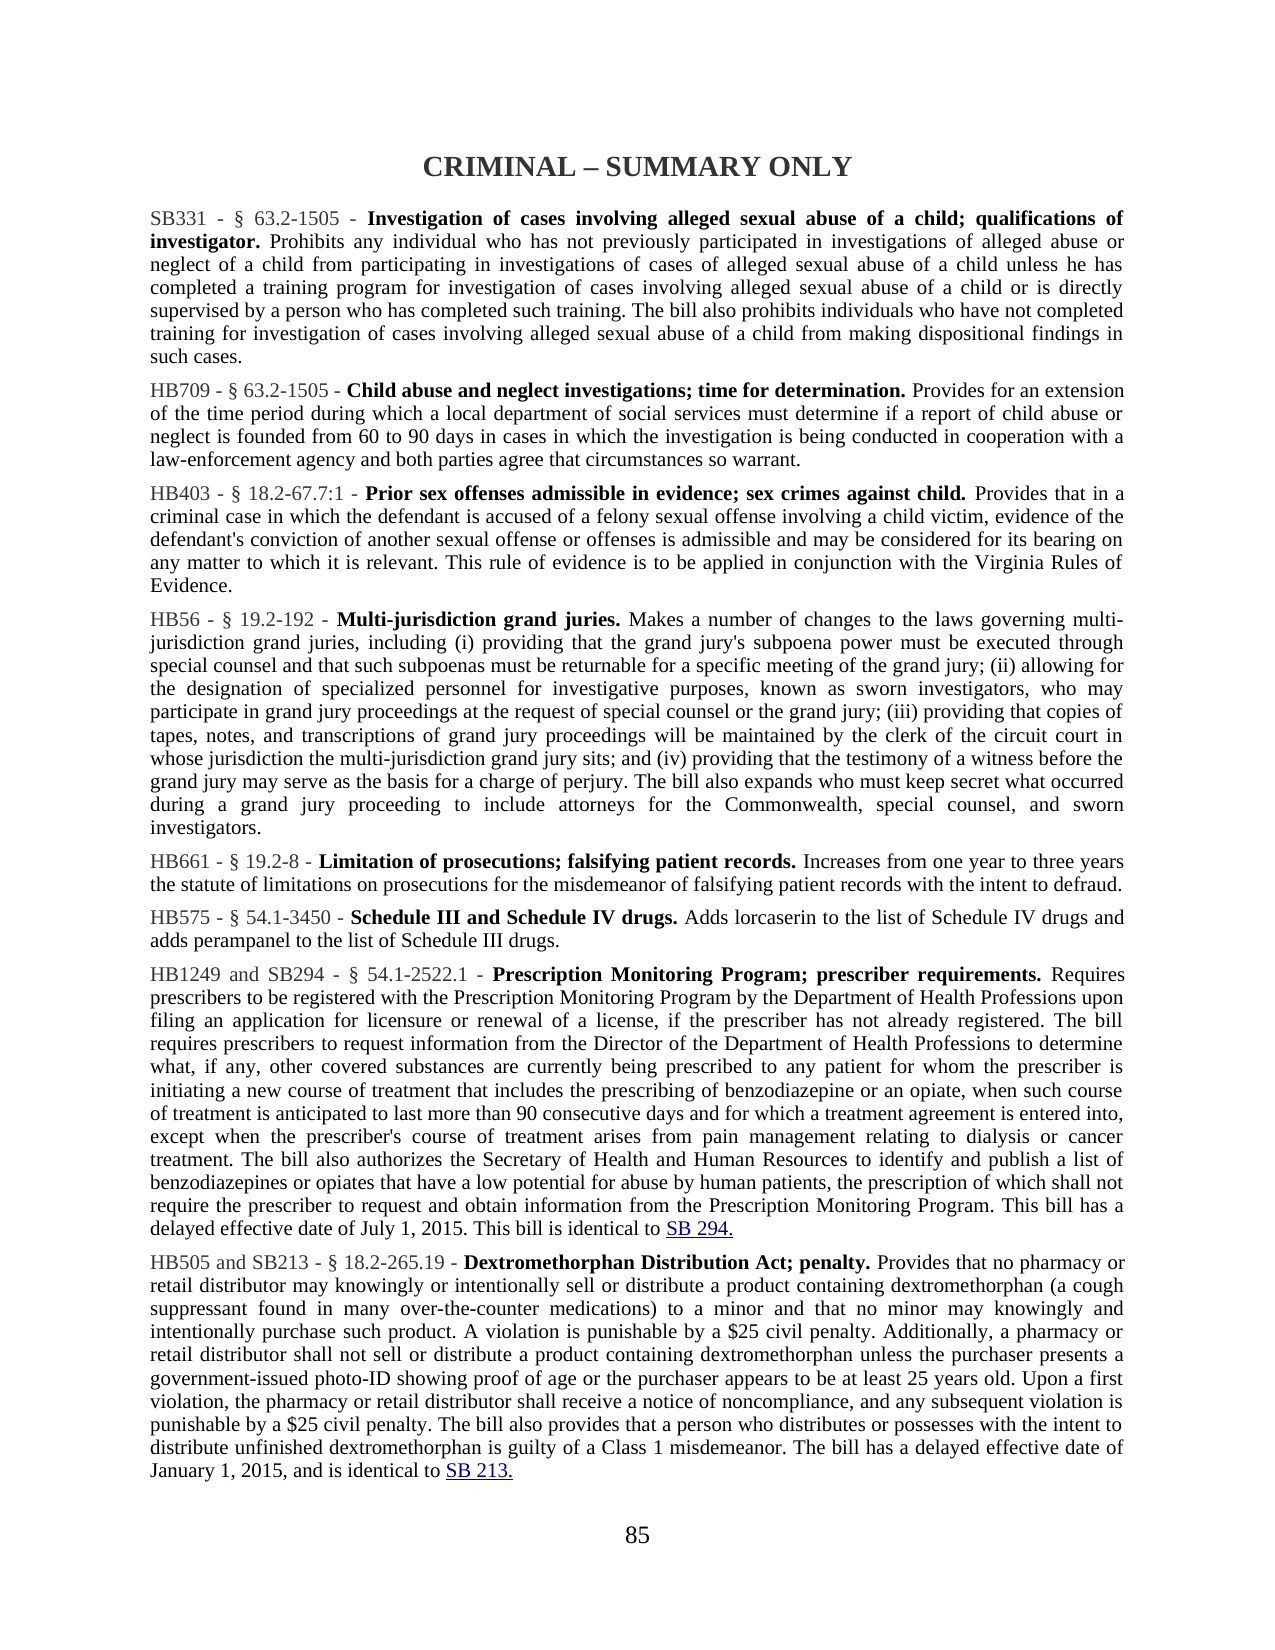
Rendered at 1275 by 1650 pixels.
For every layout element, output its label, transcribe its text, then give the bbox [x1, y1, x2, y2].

text HB661 - § 19.2-8 - Limitation of prosecutions; falsifying patient records. Increases from one year to three years the statute of limitations on prosecutions for the misdemeanor of falsifying patient records with the intent to defraud. [150, 849, 1125, 896]
text CRIMINAL – SUMMARY ONLY [150, 150, 1125, 182]
text HB56 - § 19.2-192 - Multi-jurisdiction grand juries. Makes a number of changes to the laws governing multi-jurisdiction grand juries, including (i) providing that the grand jury's subpoena power must be executed through special counsel and that such subpoenas must be returnable for a specific meeting of the grand jury; (ii) allowing for the designation of specialized personnel for investigative purposes, known as sworn investigators, who may participate in grand jury proceedings at the request of special counsel or the grand jury; (iii) providing that copies of tapes, notes, and transcriptions of grand jury proceedings will be maintained by the clerk of the circuit court in whose jurisdiction the multi-jurisdiction grand jury sits; and (iv) providing that the testimony of a witness before the grand jury may serve as the basis for a charge of perjury. The bill also expands who must keep secret what occurred during a grand jury proceeding to include attorneys for the Commonwealth, special counsel, and sworn investigators. [150, 608, 1125, 839]
text HB403 - § 18.2-67.7:1 - Prior sex offenses admissible in evidence; sex crimes against child. Provides that in a criminal case in which the defendant is accused of a felony sexual offense involving a child victim, evidence of the defendant's conviction of another sexual offense or offenses is admissible and may be considered for its bearing on any matter to which it is relevant. This rule of evidence is to be applied in conjunction with the Virginia Rules of Evidence. [150, 482, 1125, 597]
text HB505 and SB213 - § 18.2-265.19 - Dextromethorphan Distribution Act; penalty. Provides that no pharmacy or retail distributor may knowingly or intentionally sell or distribute a product containing dextromethorphan (a cough suppressant found in many over-the-counter medications) to a minor and that no minor may knowingly and intentionally purchase such product. A violation is punishable by a $25 civil penalty. Additionally, a pharmacy or retail distributor shall not sell or distribute a product containing dextromethorphan unless the purchaser presents a government-issued photo-ID showing proof of age or the purchaser appears to be at least 25 years old. Upon a first violation, the pharmacy or retail distributor shall receive a notice of noncompliance, and any subsequent violation is punishable by a $25 civil penalty. The bill also provides that a person who distributes or possesses with the intent to distribute unfinished dextromethorphan is guilty of a Class 1 misdemeanor. The bill has a delayed effective date of January 1, 2015, and is identical to SB 213. [150, 1251, 1125, 1482]
text SB331 - § 63.2-1505 - Investigation of cases involving alleged sexual abuse of a child; qualifications of investigator. Prohibits any individual who has not previously participated in investigations of alleged abuse or neglect of a child from participating in investigations of cases of alleged sexual abuse of a child unless he has completed a training program for investigation of cases involving alleged sexual abuse of a child or is directly supervised by a person who has completed such training. The bill also prohibits individuals who have not completed training for investigation of cases involving alleged sexual abuse of a child from making dispositional findings in such cases. [150, 207, 1125, 368]
text HB709 - § 63.2-1505 - Child abuse and neglect investigations; time for determination. Provides for an extension of the time period during which a local department of social services must determine if a report of child abuse or neglect is founded from 60 to 90 days in cases in which the investigation is being conducted in cooperation with a law-enforcement agency and both parties agree that circumstances so warrant. [150, 379, 1125, 471]
text HB1249 and SB294 - § 54.1-2522.1 - Prescription Monitoring Program; prescriber requirements. Requires prescribers to be registered with the Prescription Monitoring Program by the Department of Health Professions upon filing an application for licensure or renewal of a license, if the prescriber has not already registered. The bill requires prescribers to request information from the Director of the Department of Health Professions to determine what, if any, other covered substances are currently being prescribed to any patient for whom the prescriber is initiating a new course of treatment that includes the prescribing of benzodiazepine or an opiate, when such course of treatment is anticipated to last more than 90 consecutive days and for which a treatment agreement is entered into, except when the prescriber's course of treatment arises from pain management relating to dialysis or cancer treatment. The bill also authorizes the Secretary of Health and Human Resources to identify and publish a list of benzodiazepines or opiates that have a low potential for abuse by human patients, the prescription of which shall not require the prescriber to request and obtain information from the Prescription Monitoring Program. This bill has a delayed effective date of July 1, 2015. This bill is identical to SB 294. [150, 963, 1125, 1240]
text HB575 - § 54.1-3450 - Schedule III and Schedule IV drugs. Adds lorcaserin to the list of Schedule IV drugs and adds perampanel to the list of Schedule III drugs. [150, 906, 1125, 952]
